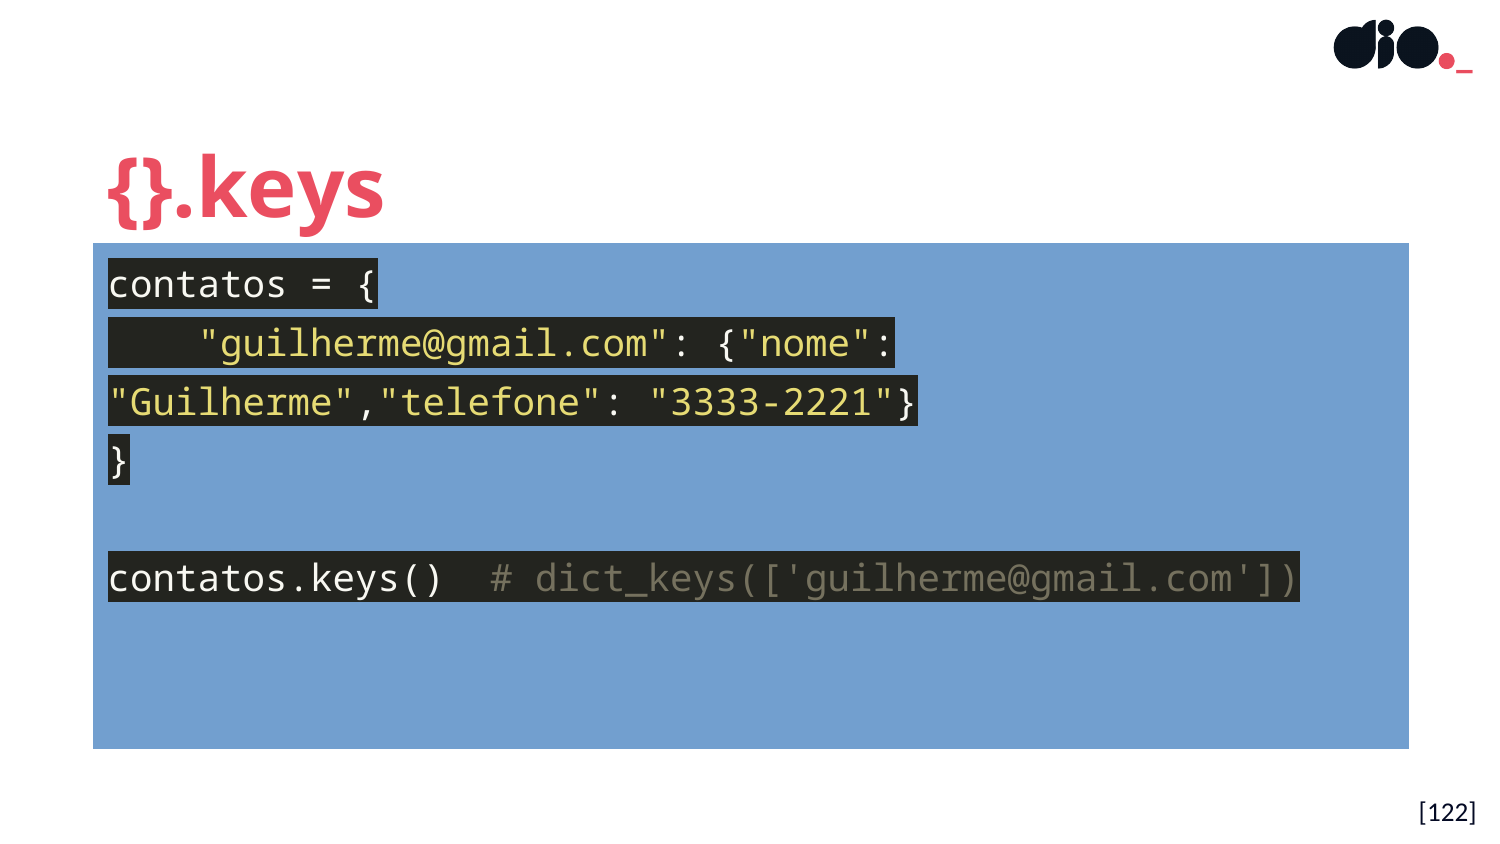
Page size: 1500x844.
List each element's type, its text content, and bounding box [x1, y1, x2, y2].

text_box {}.keys [92, 104, 1408, 243]
text_box [] [1403, 779, 1494, 844]
table_header contatos = { "guilherme@gmail.com": {"nome": "Guilherme","telefone": "3333-2221"} } contatos.keys() # dict_keys(['guilherme@gmail.com']) [93, 243, 1409, 749]
